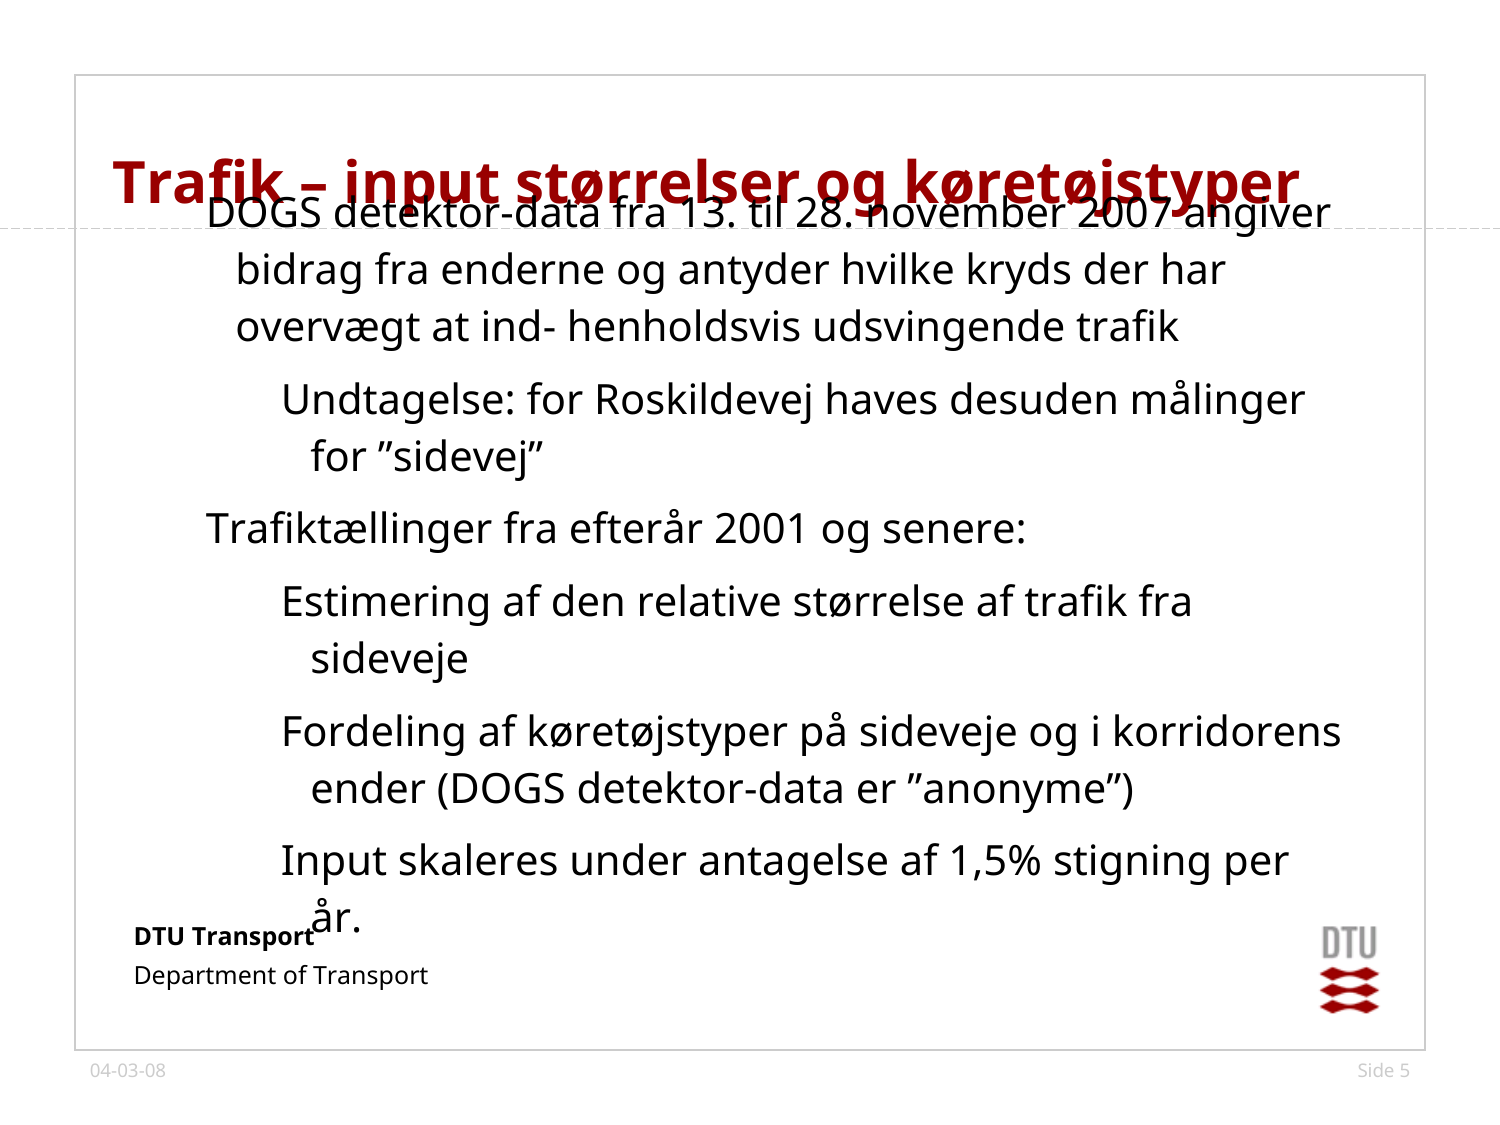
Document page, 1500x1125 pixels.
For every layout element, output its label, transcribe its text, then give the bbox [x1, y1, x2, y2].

subtitle DOGS detektor-data fra 13. til 28. november 2007 angiver bidrag fra enderne og antyder hvilke kryds der har overvægt at ind- henholdsvis udsvingende trafik Undtagelse: for Roskildevej haves desuden målinger for ”sidevej” Trafiktællinger fra efterår 2001 og senere: Estimering af den relative størrelse af trafik fra sideveje Fordeling af køretøjstyper på sideveje og i korridorens ender (DOGS detektor-data er ”anonyme”) Input skaleres under antagelse af 1,5% stigning per år. [205, 242, 1353, 886]
picture [1297, 892, 1418, 1034]
title Trafik – input størrelser og køretøjstyper [112, 132, 1401, 231]
